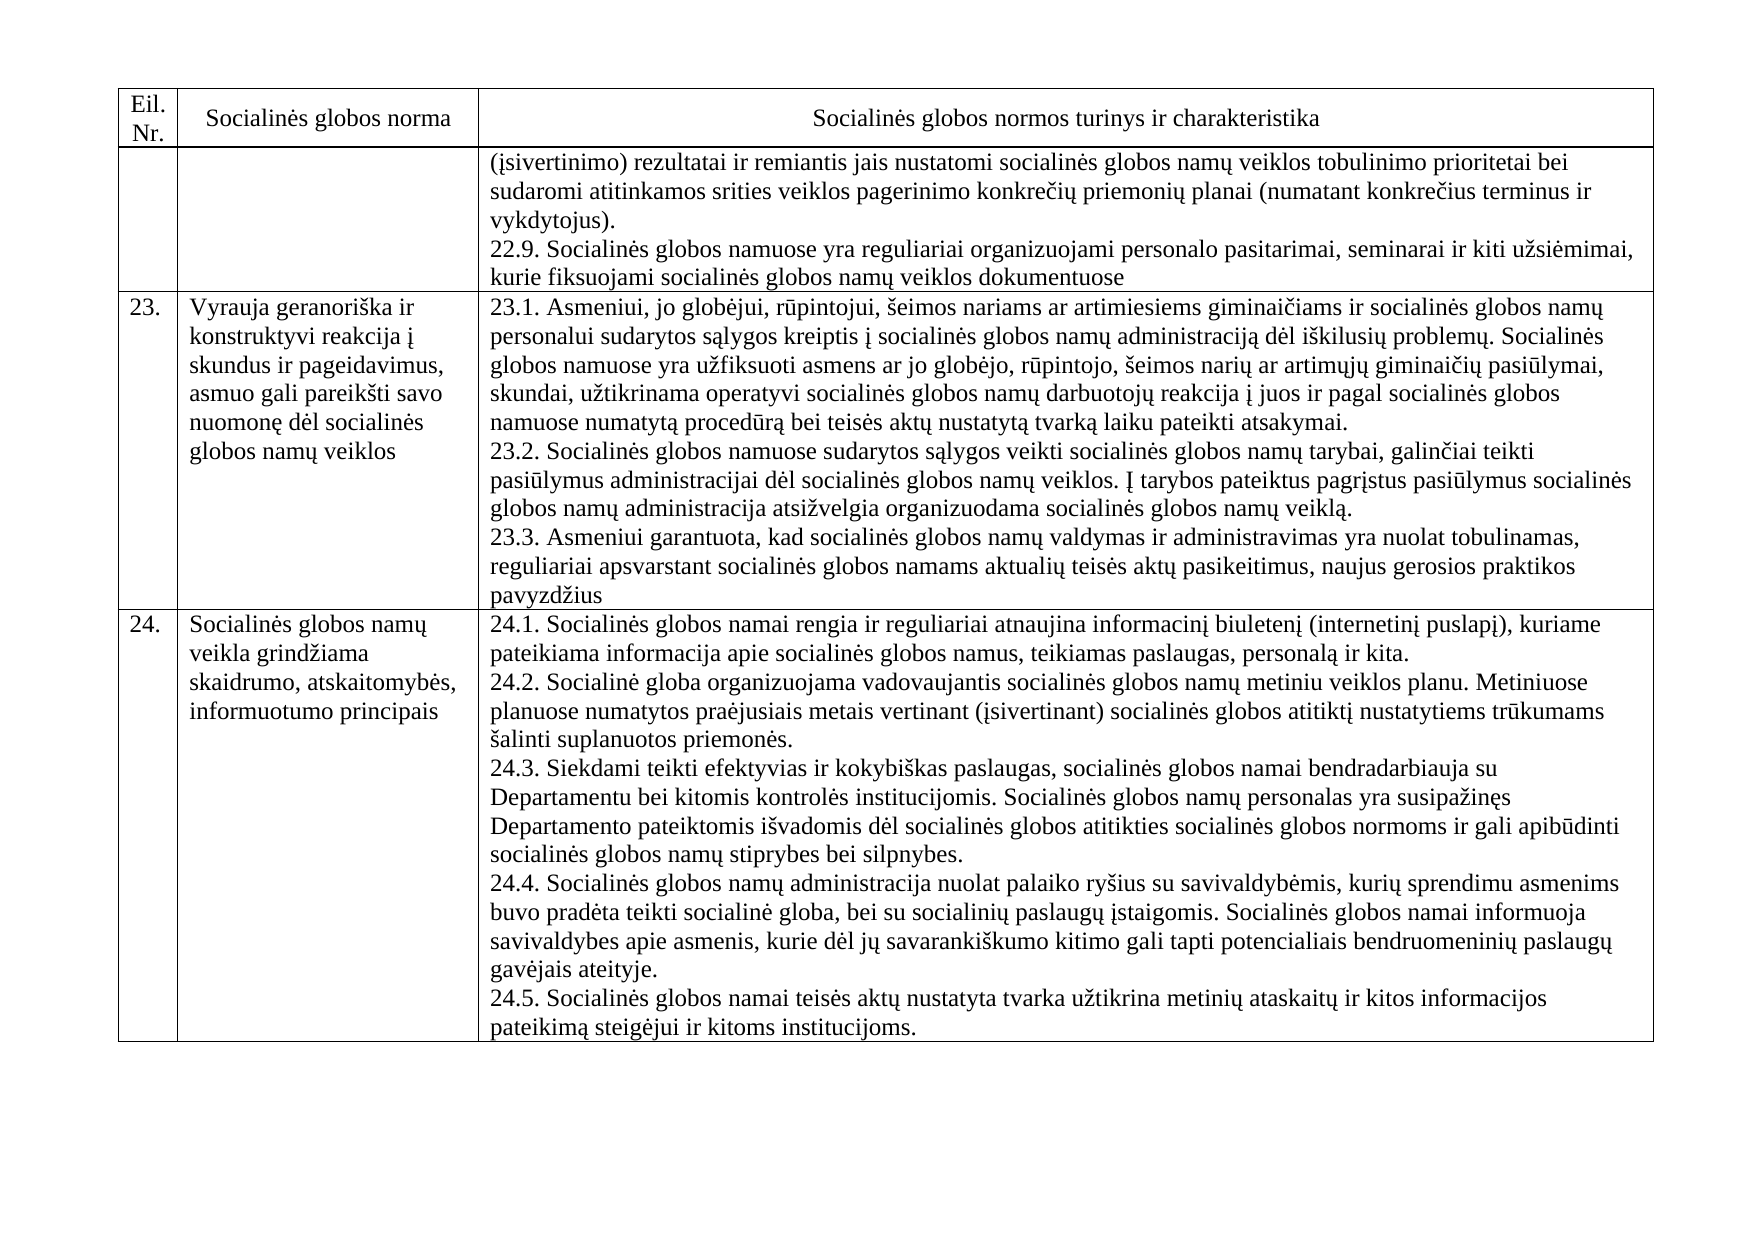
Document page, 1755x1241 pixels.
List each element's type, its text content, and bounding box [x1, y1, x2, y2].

table_header Socialinės globos normos turinys ir charakteristika [479, 89, 1653, 146]
table_cell [119, 148, 177, 291]
table_header Socialinės globos norma [178, 89, 478, 146]
table_header Eil. Nr. [119, 89, 177, 146]
table_cell [178, 148, 478, 291]
table_cell 24. [119, 610, 177, 1041]
table_cell 24.1. Socialinės globos namai rengia ir reguliariai atnaujina informacinį biuletenį (internetinį puslapį), kuriame pateikiama informacija apie socialinės globos namus, teikiamas paslaugas, personalą ir kita. 24.2. Socialinė globa organizuojama vadovaujantis socialinės globos namų metiniu veiklos planu. Metiniuose planuose numatytos praėjusiais metais vertinant (įsivertinant) socialinės globos atitiktį nustatytiems trūkumams šalinti suplanuotos priemonės. 24.3. Siekdami teikti efektyvias ir kokybiškas paslaugas, socialinės globos namai bendradarbiauja su Departamentu bei kitomis kontrolės institucijomis. Socialinės globos namų personalas yra susipažinęs Departamento pateiktomis išvadomis dėl socialinės globos atitikties socialinės globos normoms ir gali apibūdinti socialinės globos namų stiprybes bei silpnybes. 24.4. Socialinės globos namų administracija nuolat palaiko ryšius su savivaldybėmis, kurių sprendimu asmenims buvo pradėta teikti socialinė globa, bei su socialinių paslaugų įstaigomis. Socialinės globos namai informuoja savivaldybes apie asmenis, kurie dėl jų savarankiškumo kitimo gali tapti potencialiais bendruomeninių paslaugų gavėjais ateityje. 24.5. Socialinės globos namai teisės aktų nustatyta tvarka užtikrina metinių ataskaitų ir kitos informacijos pateikimą steigėjui ir kitoms institucijoms. [479, 610, 1653, 1041]
table_cell Vyrauja geranoriška ir konstruktyvi reakcija į skundus ir pageidavimus, asmuo gali pareikšti savo nuomonę dėl socialinės globos namų veiklos [178, 292, 478, 608]
table_cell 23. [119, 292, 177, 608]
table_cell Socialinės globos namų veikla grindžiama skaidrumo, atskaitomybės, informuotumo principais [178, 610, 478, 1041]
table_cell (įsivertinimo) rezultatai ir remiantis jais nustatomi socialinės globos namų veiklos tobulinimo prioritetai bei sudaromi atitinkamos srities veiklos pagerinimo konkrečių priemonių planai (numatant konkrečius terminus ir vykdytojus). 22.9. Socialinės globos namuose yra reguliariai organizuojami personalo pasitarimai, seminarai ir kiti užsiėmimai, kurie fiksuojami socialinės globos namų veiklos dokumentuose [479, 148, 1653, 291]
table_cell 23.1. Asmeniui, jo globėjui, rūpintojui, šeimos nariams ar artimiesiems giminaičiams ir socialinės globos namų personalui sudarytos sąlygos kreiptis į socialinės globos namų administraciją dėl iškilusių problemų. Socialinės globos namuose yra užfiksuoti asmens ar jo globėjo, rūpintojo, šeimos narių ar artimųjų giminaičių pasiūlymai, skundai, užtikrinama operatyvi socialinės globos namų darbuotojų reakcija į juos ir pagal socialinės globos namuose numatytą procedūrą bei teisės aktų nustatytą tvarką laiku pateikti atsakymai. 23.2. Socialinės globos namuose sudarytos sąlygos veikti socialinės globos namų tarybai, galinčiai teikti pasiūlymus administracijai dėl socialinės globos namų veiklos. Į tarybos pateiktus pagrįstus pasiūlymus socialinės globos namų administracija atsižvelgia organizuodama socialinės globos namų veiklą. 23.3. Asmeniui garantuota, kad socialinės globos namų valdymas ir administravimas yra nuolat tobulinamas, reguliariai apsvarstant socialinės globos namams aktualių teisės aktų pasikeitimus, naujus gerosios praktikos pavyzdžius [479, 292, 1653, 608]
